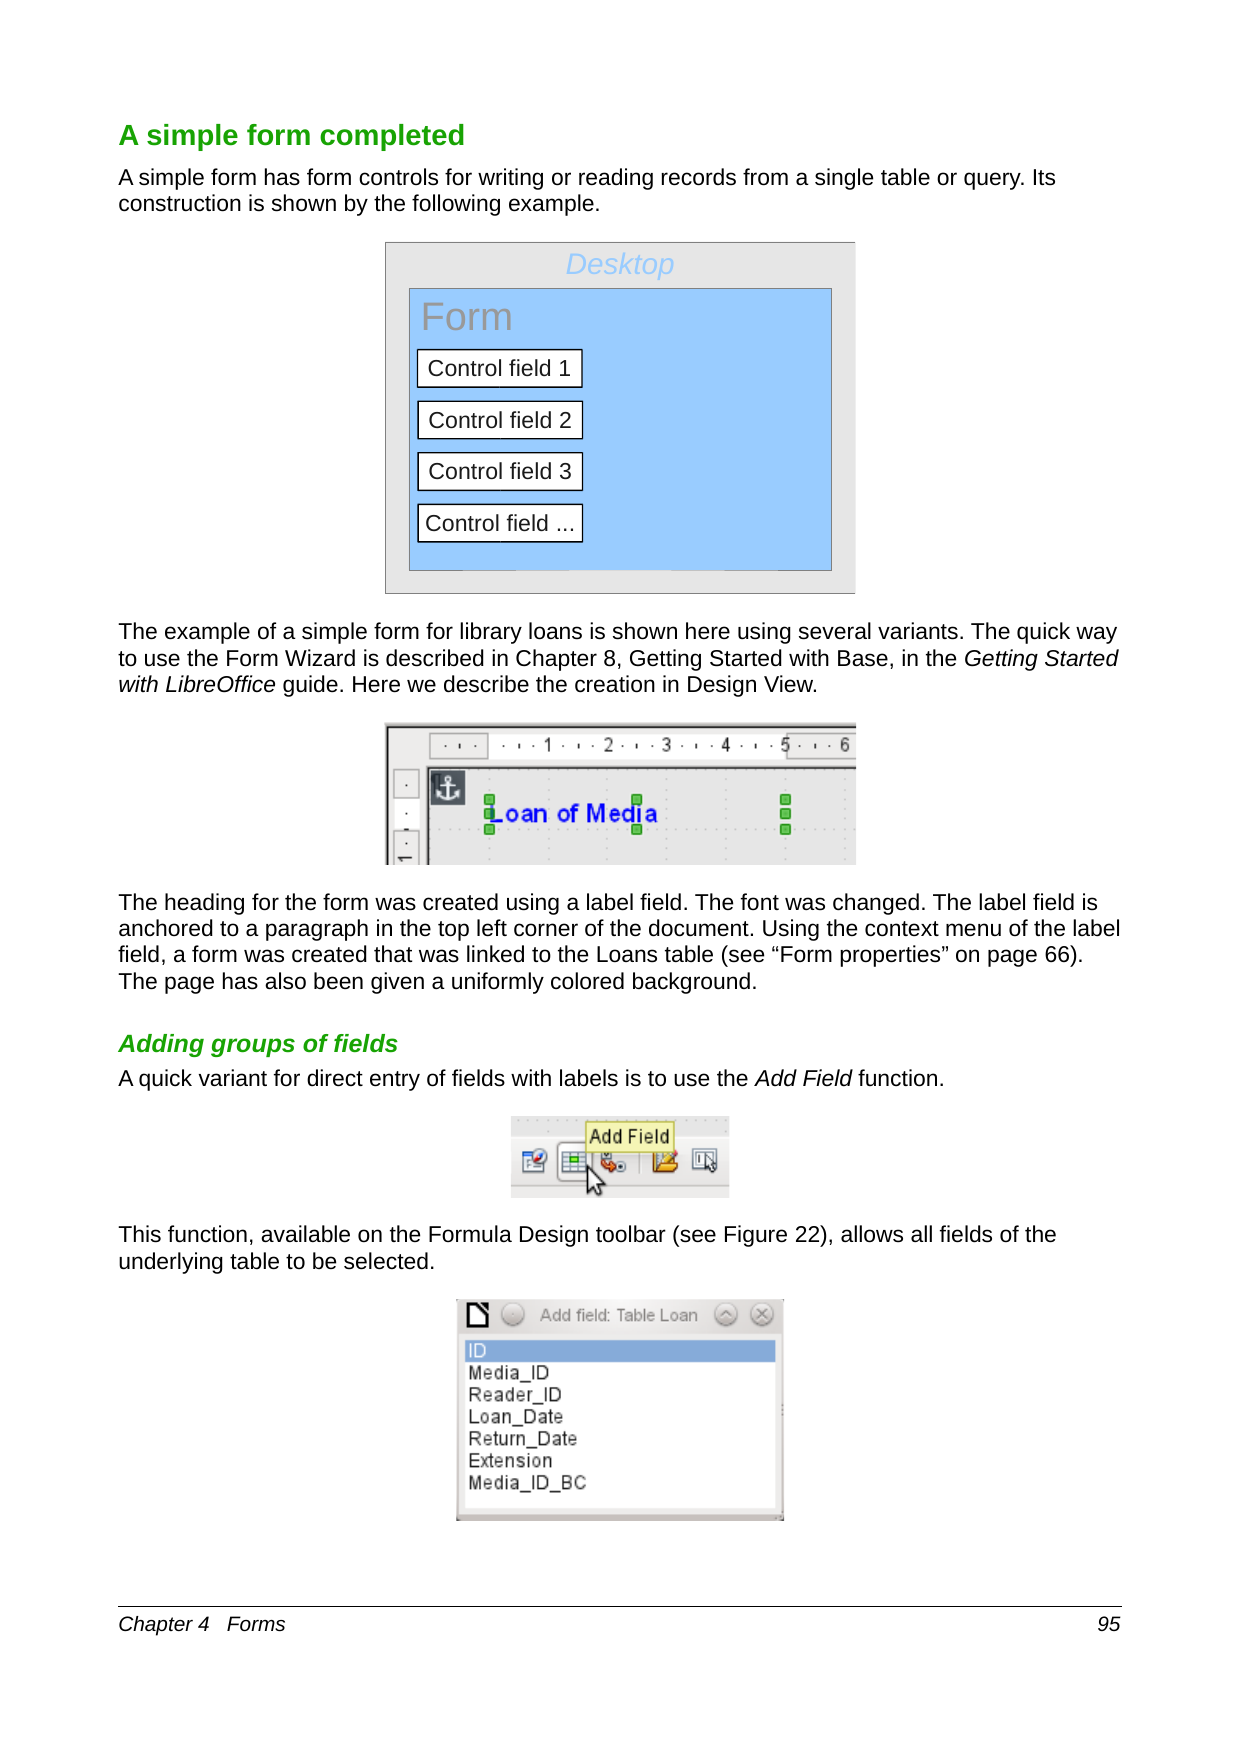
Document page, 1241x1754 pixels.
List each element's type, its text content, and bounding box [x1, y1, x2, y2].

text A quick variant for direct entry of fields with labels is to use the Add Field function. [118, 1065, 1122, 1091]
text The heading for the form was created using a label field. The font was changed. The label field is anchored to a paragraph in the top left corner of the document. Using the context menu of the label field, a form was created that was linked to the Loans table (see “Form properties” on page 66). The page has also been given a uniformly colored background. [118, 888, 1122, 994]
text This function, available on the Formula Design toolbar (see Figure 22), allows all fields of the underlying table to be selected. [118, 1221, 1122, 1274]
text The example of a simple form for library loans is shown here using several variants. The quick way to use the Form Wizard is described in Chapter 8, Getting Started with Base, in the Getting Started with LibreOffice guide. Here we describe the creation in Design View. [118, 618, 1122, 697]
subtitle Adding groups of fields [118, 1029, 1122, 1058]
text A simple form has form controls for writing or reading records from a single table or query. Its construction is shown by the following example. [118, 164, 1122, 217]
picture [456, 1299, 785, 1521]
picture [384, 722, 857, 865]
picture [510, 1116, 730, 1198]
subtitle A simple form completed [118, 118, 1122, 152]
